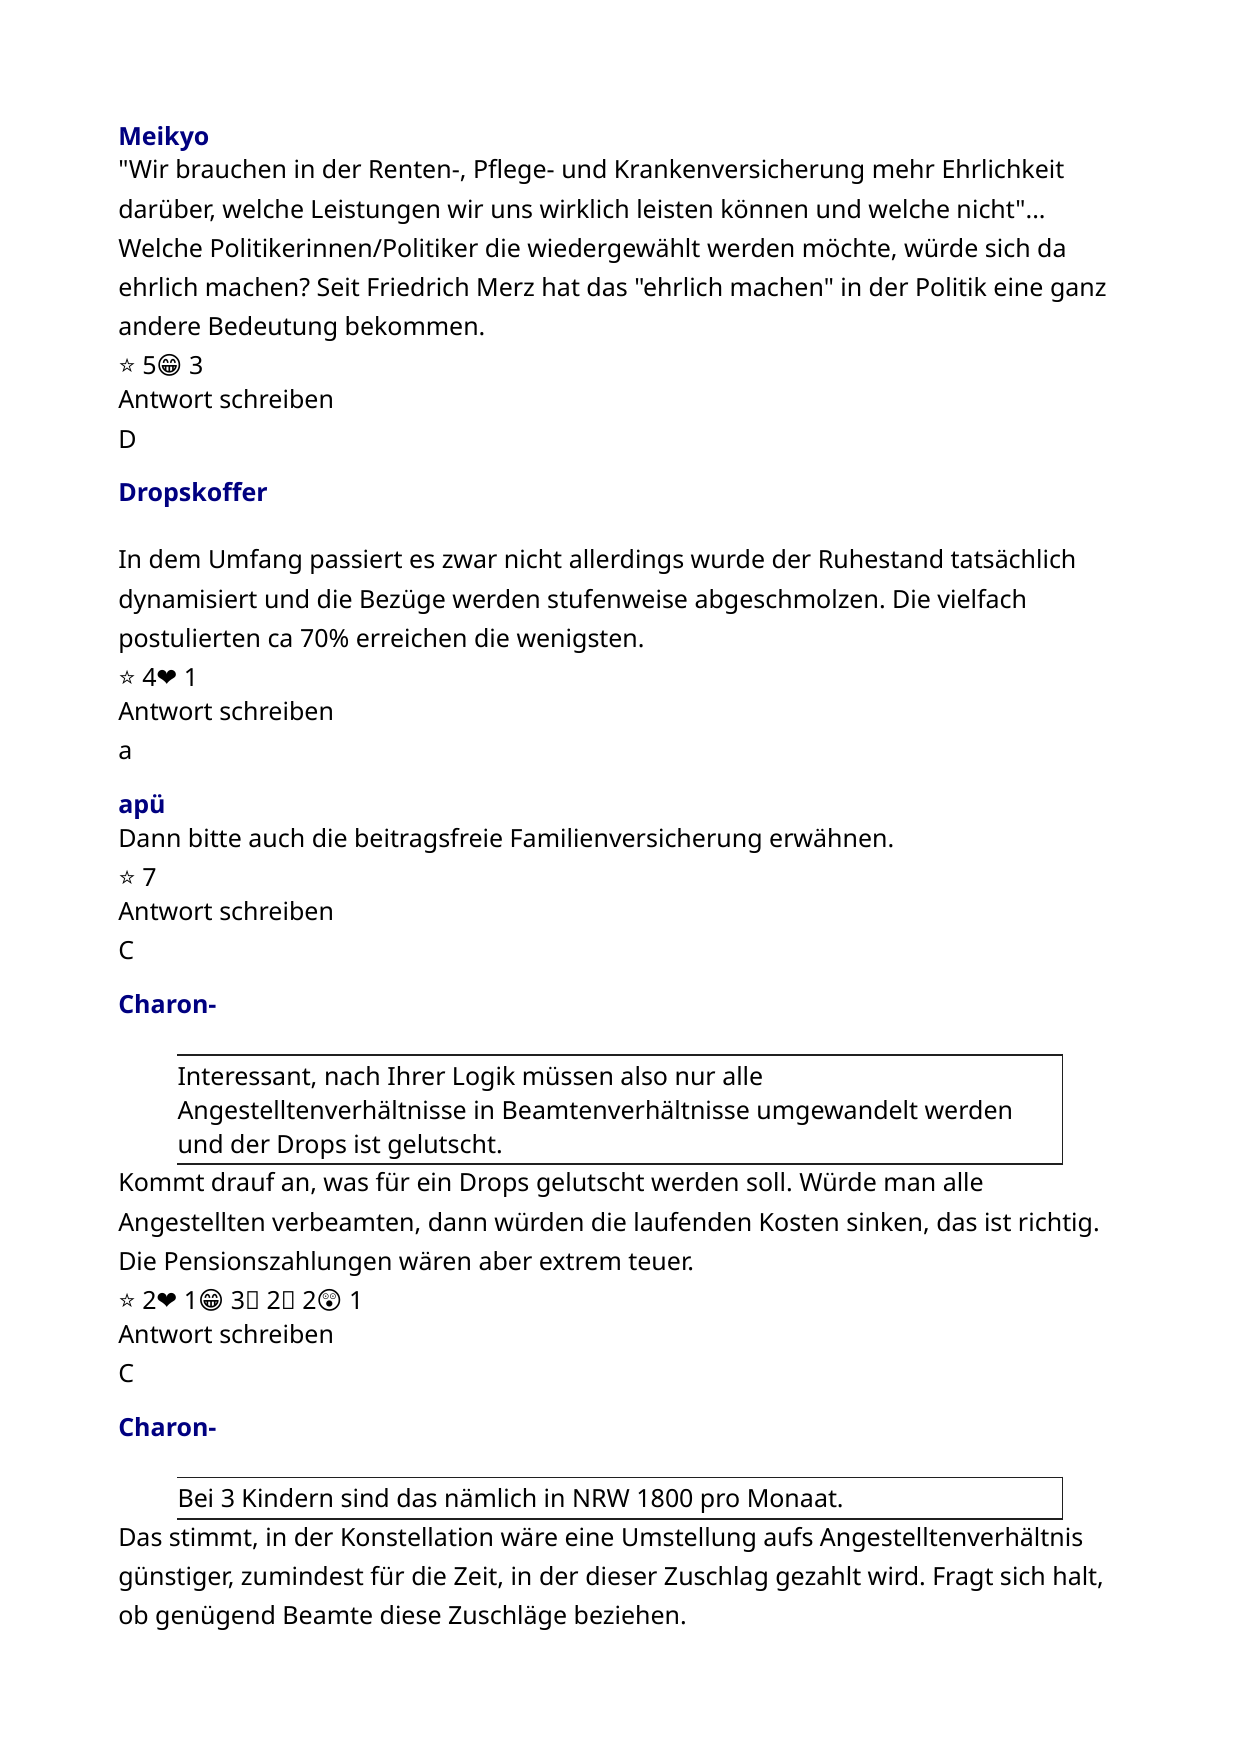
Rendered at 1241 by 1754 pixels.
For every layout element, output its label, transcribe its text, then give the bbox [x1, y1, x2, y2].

text Bei 3 Kindern sind das nämlich in NRW 1800 pro Monaat. [177, 1478, 1062, 1518]
subtitle Meikyo [118, 118, 1122, 152]
text Kommt drauf an, was für ein Drops gelutscht werden soll. Würde man alle Angestellten verbeamten, dann würden die laufenden Kosten sinken, das ist richtig. Die Pensionszahlungen wären aber extrem teuer. [118, 1165, 1122, 1277]
text C [118, 1356, 1122, 1390]
text a [118, 733, 1122, 767]
text Antwort schreiben [118, 694, 1122, 728]
text Dann bitte auch die beitragsfreie Familienversicherung erwähnen. [118, 821, 1122, 855]
text Das stimmt, in der Konstellation wäre eine Umstellung aufs Angestelltenverhältnis günstiger, zumindest für die Zeit, in der dieser Zuschlag gezahlt wird. Fragt sich halt, ob genügend Beamte diese Zuschläge beziehen. [118, 1519, 1122, 1632]
text ⭐️ 5😁 3 [118, 348, 1122, 382]
subtitle Charon- [118, 987, 1122, 1021]
subtitle apü [118, 787, 1122, 821]
subtitle Charon- [118, 1409, 1122, 1443]
text Interessant, nach Ihrer Logik müssen also nur alle Angestelltenverhältnisse in Beamtenverhältnisse umgewandelt werden und der Drops ist gelutscht. [177, 1056, 1062, 1163]
text "Wir brauchen in der Renten-, Pflege- und Krankenversicherung mehr Ehrlichkeit darüber, welche Leistungen wir uns wirklich leisten können und welche nicht"... Welche Politikerinnen/Politiker die wiedergewählt werden möchte, würde sich da ehrlich machen? Seit Friedrich Merz hat das "ehrlich machen" in der Politik eine ganz andere Bedeutung bekommen. [118, 152, 1122, 343]
text ⭐️ 2❤️ 1😁 3🙁 2🤨 2😲 1 [118, 1282, 1122, 1317]
text In dem Umfang passiert es zwar nicht allerdings wurde der Ruhestand tatsächlich dynamisiert und die Bezüge werden stufenweise abgeschmolzen. Die vielfach postulierten ca 70% erreichen die wenigsten. [118, 542, 1122, 654]
text Antwort schreiben [118, 1317, 1122, 1351]
subtitle Dropskoffer [118, 475, 1122, 509]
text ⭐️ 7 [118, 860, 1122, 894]
text Antwort schreiben [118, 382, 1122, 416]
text ⭐️ 4❤️ 1 [118, 659, 1122, 694]
text D [118, 421, 1122, 455]
text Antwort schreiben [118, 894, 1122, 928]
text C [118, 933, 1122, 967]
